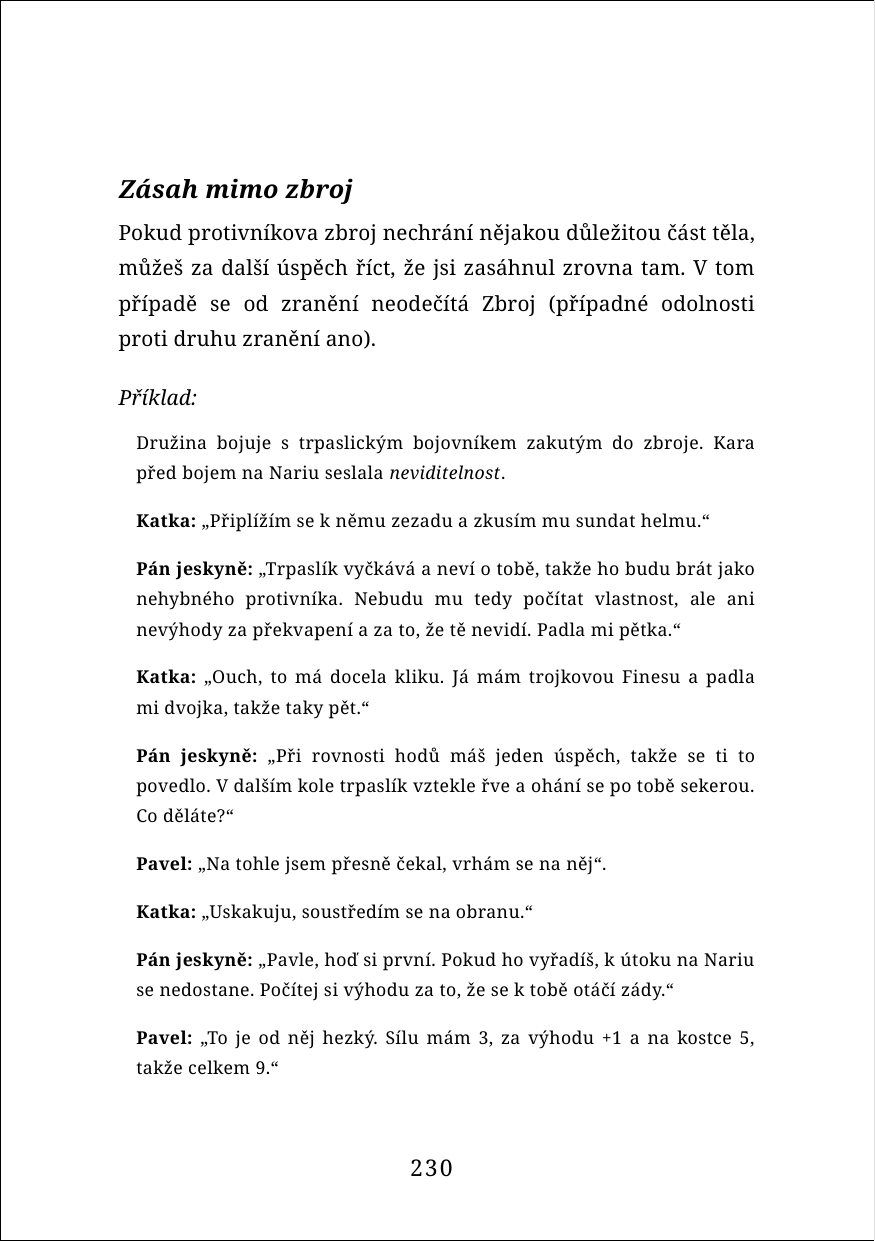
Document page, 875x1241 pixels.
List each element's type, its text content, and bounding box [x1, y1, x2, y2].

text Pokud protivníkova zbroj nechrání nějakou důležitou část těla, můžeš za další úspěch říct, že jsi zasáhnul zrovna tam. V tom případě se od zranění neodečítá Zbroj (případné odolnosti proti druhu zranění ano). [118, 218, 756, 353]
text Katka: „Připlížím se k němu zezadu a zkusím mu sundat helmu.“ [136, 509, 756, 533]
text Pavel: „Na tohle jsem přesně čekal, vrhám se na něj“. [136, 851, 756, 876]
text Družina bojuje s trpaslickým bojovníkem zakutým do zbroje. Kara před bojem na Nariu seslala neviditelnost. [136, 431, 756, 485]
text Pavel: „To je od něj hezký. Sílu mám 3, za výhodu +1 a na kostce 5, takže celkem 9.“ [136, 1025, 756, 1080]
text Příklad: [118, 383, 756, 412]
text Katka: „Ouch, to má docela kliku. Já mám trojkovou Finesu a padla mi dvojka, takže taky pět.“ [136, 665, 756, 719]
text Pán jeskyně: „Trpaslík vyčkává a neví o tobě, takže ho budu brát jako nehybného protivníka. Nebudu mu tedy počítat vlastnost, ale ani nevýhody za překvapení a za to, že tě nevidí. Padla mi pětka.“ [136, 557, 756, 641]
text Pán jeskyně: „Pavle, hoď si první. Pokud ho vyřadíš, k útoku na Nariu se nedostane. Počítej si výhodu za to, že se k tobě otáčí zády.“ [136, 947, 756, 1002]
subtitle Zásah mimo zbroj [118, 172, 756, 206]
text Pán jeskyně: „Při rovnosti hodů máš jeden úspěch, takže se ti to povedlo. V dalším kole trpaslík vztekle řve a ohání se po tobě sekerou. Co děláte?“ [136, 743, 756, 828]
text Katka: „Uskakuju, soustředím se na obranu.“ [136, 899, 756, 923]
